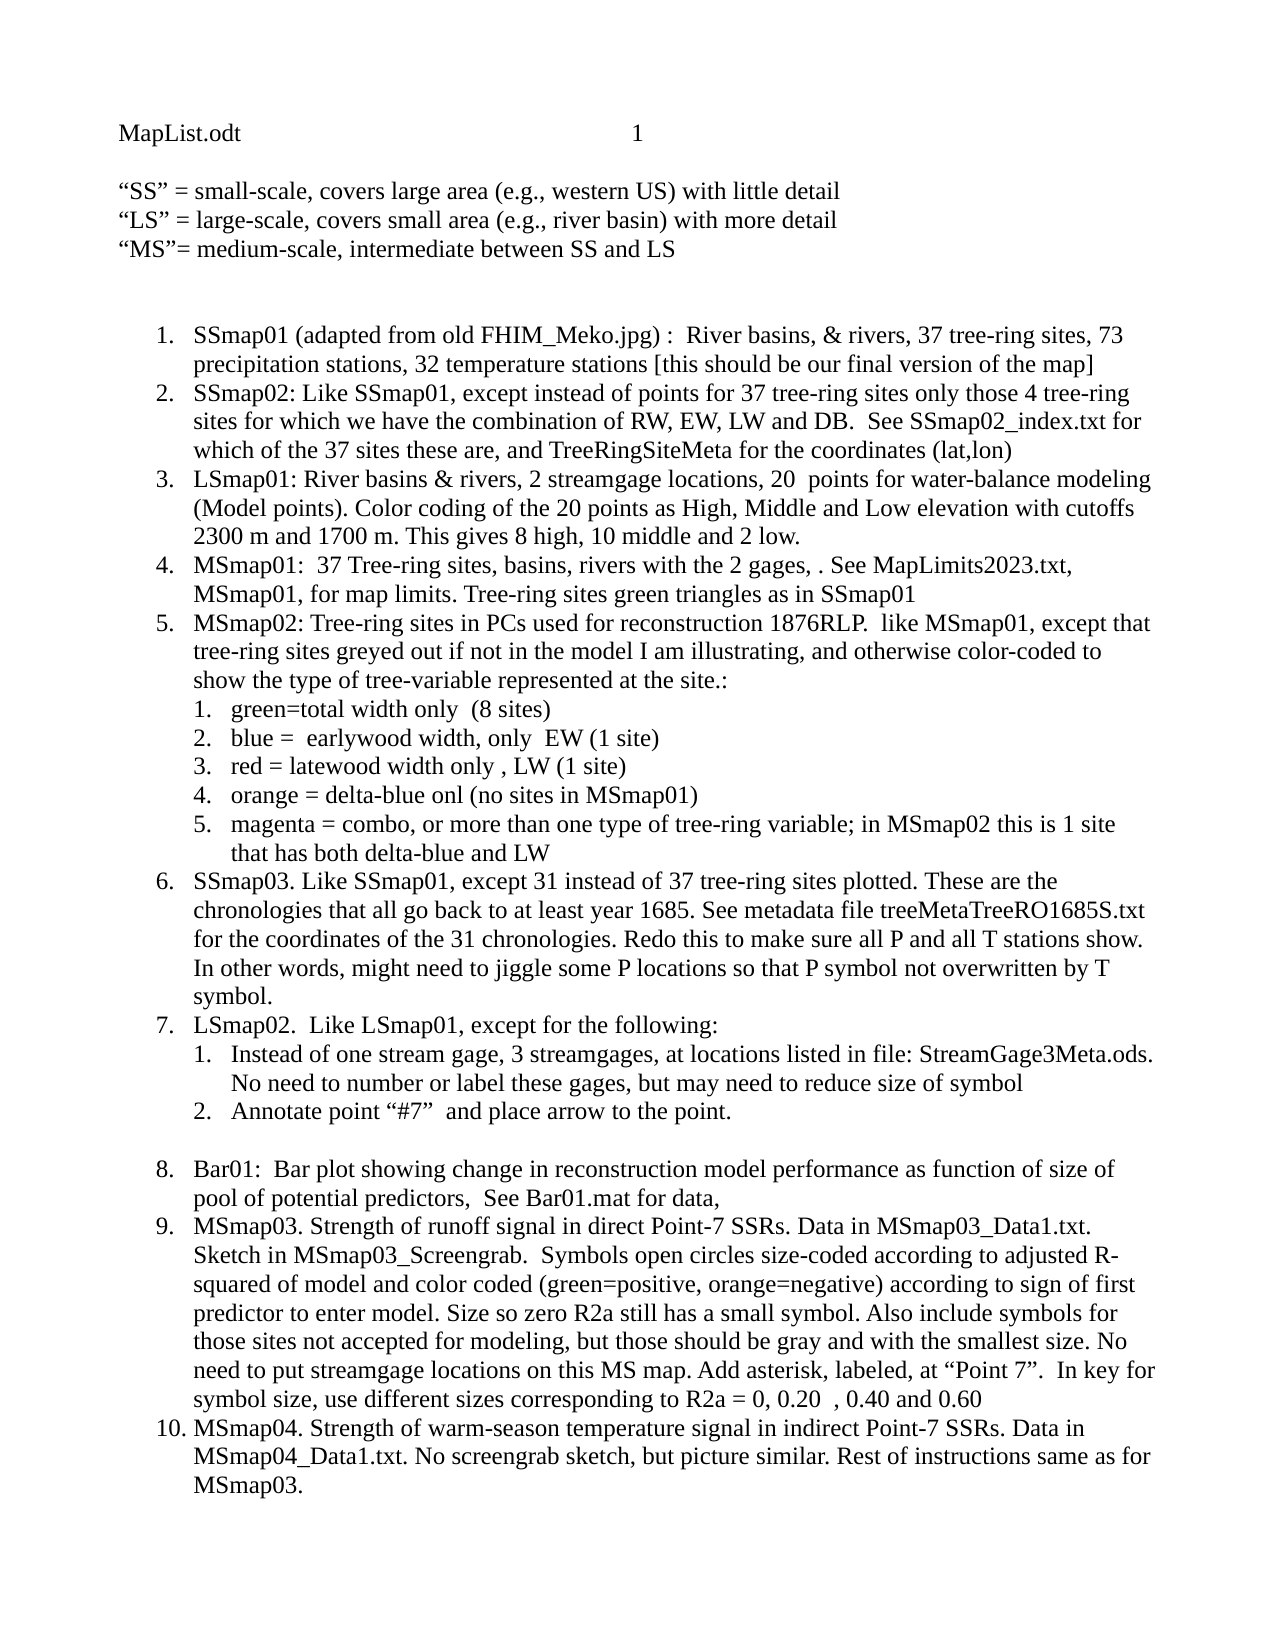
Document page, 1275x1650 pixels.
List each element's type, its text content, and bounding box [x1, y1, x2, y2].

list SSmap02: Like SSmap01, except instead of points for 37 tree-ring sites only those 4 tree-ring sites for which we have the combination of RW, EW, LW and DB. See SSmap02_index.txt for which of the 37 sites these are, and TreeRingSiteMeta for the coordinates (lat,lon) [156, 378, 1157, 464]
list blue = earlywood width, only EW (1 site) [193, 723, 1157, 751]
list Bar01: Bar plot showing change in reconstruction model performance as function of size of pool of potential predictors, See Bar01.mat for data, [156, 1154, 1157, 1211]
list Annotate point “#7” and place arrow to the point. [193, 1096, 1157, 1154]
list MSmap01: 37 Tree-ring sites, basins, rivers with the 2 gages, . See MapLimits2023.txt, MSmap01, for map limits. Tree-ring sites green triangles as in SSmap01 [156, 550, 1157, 608]
list green=total width only (8 sites) [193, 694, 1157, 723]
list orange = delta-blue onl (no sites in MSmap01) [193, 780, 1157, 809]
text “MS”= medium-scale, intermediate between SS and LS [118, 234, 1157, 263]
text “SS” = small-scale, covers large area (e.g., western US) with little detail [118, 176, 1157, 205]
list Instead of one stream gage, 3 streamgages, at locations listed in file: StreamGage3Meta.ods. No need to number or label these gages, but may need to reduce size of symbol [193, 1039, 1157, 1096]
list LSmap01: River basins & rivers, 2 streamgage locations, 20 points for water-balance modeling (Model points). Color coding of the 20 points as High, Middle and Low elevation with cutoffs 2300 m and 1700 m. This gives 8 high, 10 middle and 2 low. [156, 464, 1157, 550]
list MSmap02: Tree-ring sites in PCs used for reconstruction 1876RLP. like MSmap01, except that tree-ring sites greyed out if not in the model I am illustrating, and otherwise color-coded to show the type of tree-variable represented at the site.: [156, 608, 1157, 694]
list magenta = combo, or more than one type of tree-ring variable; in MSmap02 this is 1 site that has both delta-blue and LW [193, 809, 1157, 866]
list MSmap04. Strength of warm-season temperature signal in indirect Point-7 SSRs. Data in MSmap04_Data1.txt. No screengrab sketch, but picture similar. Rest of instructions same as for MSmap03. [156, 1413, 1157, 1499]
list LSmap02. Like LSmap01, except for the following: [156, 1010, 1157, 1039]
list red = latewood width only , LW (1 site) [193, 751, 1157, 780]
list MSmap03. Strength of runoff signal in direct Point-7 SSRs. Data in MSmap03_Data1.txt. Sketch in MSmap03_Screengrab. Symbols open circles size-coded according to adjusted R-squared of model and color coded (green=positive, orange=negative) according to sign of first predictor to enter model. Size so zero R2a still has a small symbol. Also include symbols for those sites not accepted for modeling, but those should be gray and with the smallest size. No need to put streamgage locations on this MS map. Add asterisk, labeled, at “Point 7”. In key for symbol size, use different sizes corresponding to R2a = 0, 0.20 , 0.40 and 0.60 [156, 1211, 1157, 1413]
text “LS” = large-scale, covers small area (e.g., river basin) with more detail [118, 205, 1157, 234]
list SSmap01 (adapted from old FHIM_Meko.jpg) : River basins, & rivers, 37 tree-ring sites, 73 precipitation stations, 32 temperature stations [this should be our final version of the map] [156, 320, 1157, 378]
list SSmap03. Like SSmap01, except 31 instead of 37 tree-ring sites plotted. These are the chronologies that all go back to at least year 1685. See metadata file treeMetaTreeRO1685S.txt for the coordinates of the 31 chronologies. Redo this to make sure all P and all T stations show. In other words, might need to jiggle some P locations so that P symbol not overwritten by T symbol. [156, 866, 1157, 1010]
